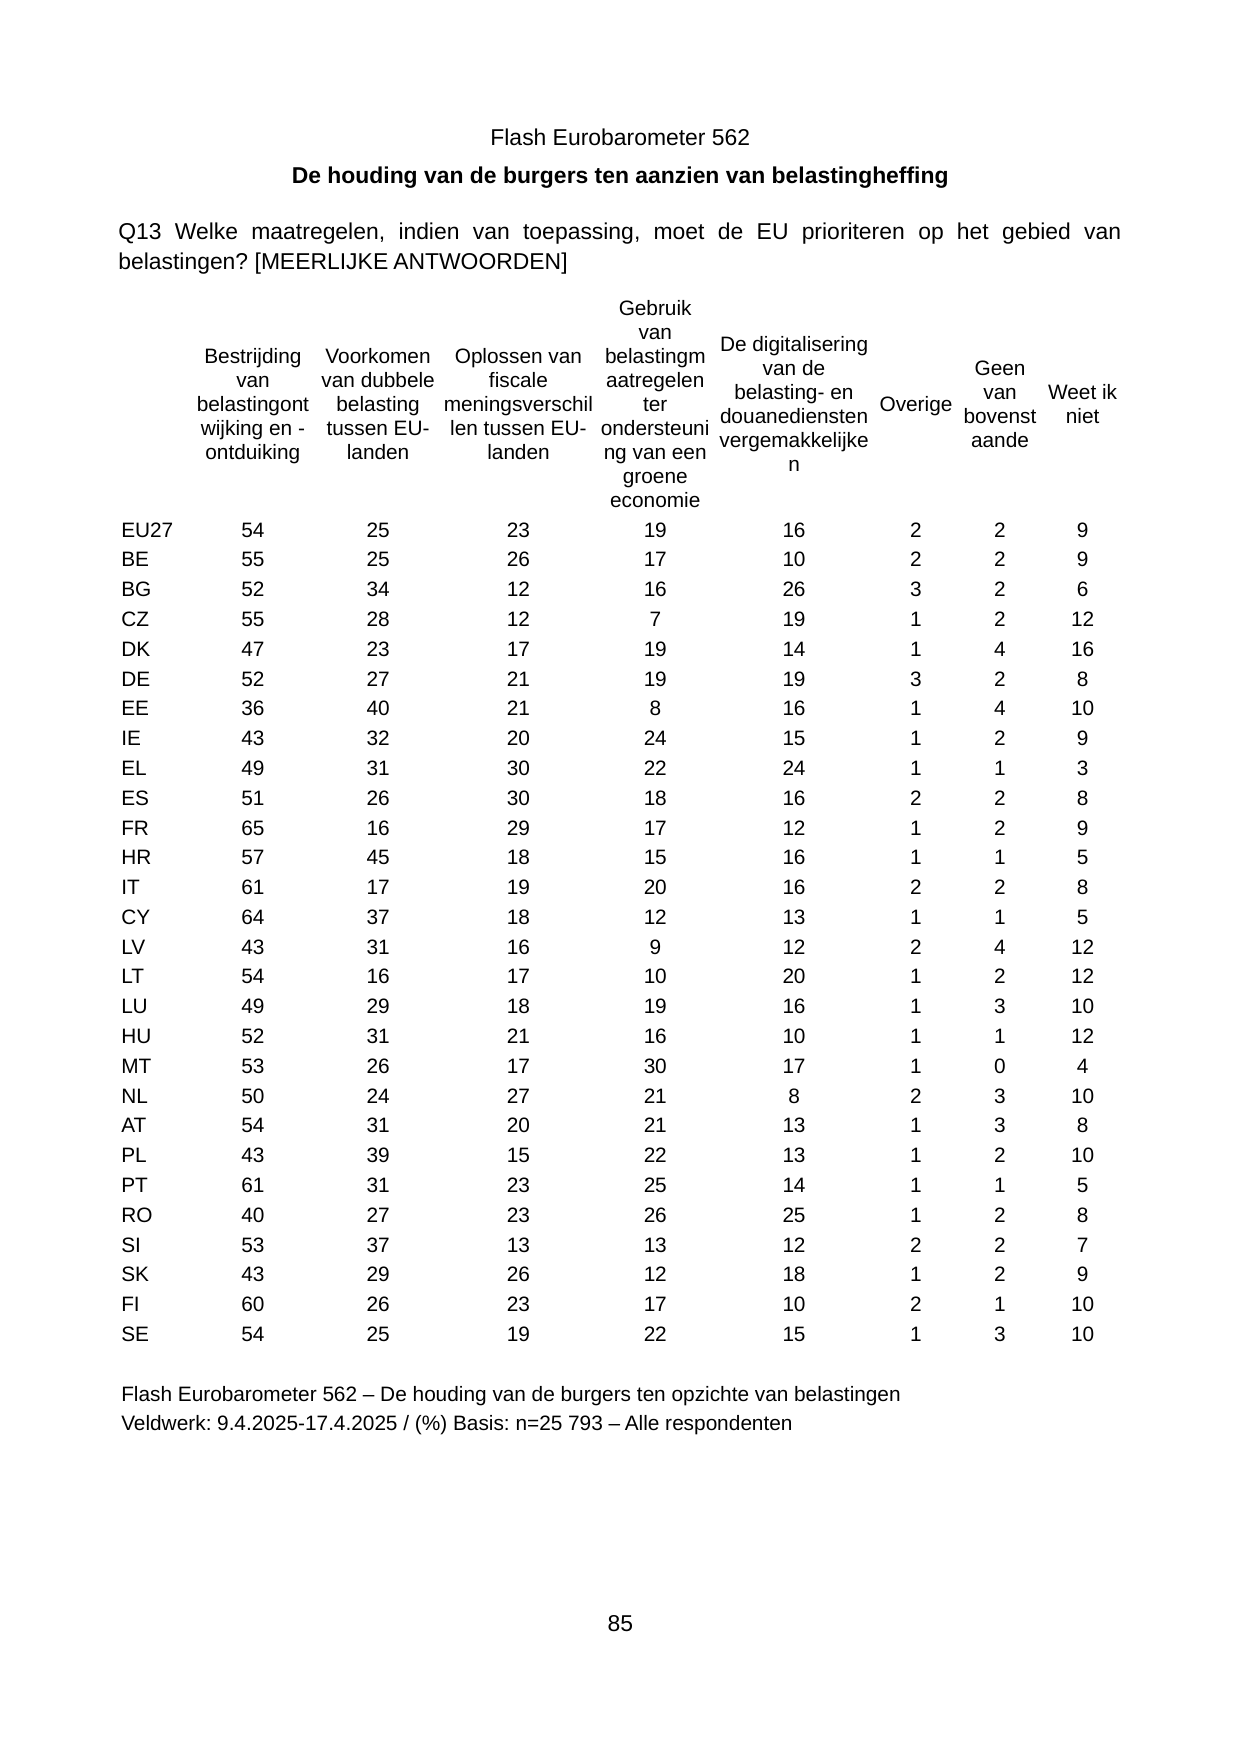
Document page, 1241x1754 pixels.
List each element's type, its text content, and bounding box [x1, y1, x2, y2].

table_cell 13 [713, 1140, 875, 1170]
table_cell 10 [1043, 1081, 1122, 1110]
table_cell 2 [875, 1230, 957, 1259]
table_cell 24 [713, 753, 875, 783]
table_cell 26 [317, 1289, 439, 1319]
table_cell 53 [189, 1230, 317, 1259]
table_cell 2 [957, 604, 1043, 634]
table_cell 0 [957, 1051, 1043, 1081]
table_cell 8 [597, 693, 713, 723]
table_cell EU27 [118, 515, 189, 544]
table_cell 54 [189, 1110, 317, 1140]
table_cell 10 [597, 961, 713, 991]
table_cell 12 [439, 574, 597, 604]
table_cell 39 [317, 1140, 439, 1170]
table_cell 1 [875, 842, 957, 872]
table_cell 3 [957, 991, 1043, 1021]
table_cell RO [118, 1200, 189, 1229]
table_cell BG [118, 574, 189, 604]
table_cell [1043, 1379, 1122, 1408]
table_cell 34 [317, 574, 439, 604]
table_cell 1 [875, 1170, 957, 1200]
table_cell 31 [317, 1170, 439, 1200]
table_cell 27 [439, 1081, 597, 1110]
table_cell BE [118, 544, 189, 574]
table_cell 26 [439, 1259, 597, 1289]
table_cell 16 [317, 961, 439, 991]
table_cell 21 [597, 1110, 713, 1140]
table_cell 17 [597, 813, 713, 842]
table_cell 54 [189, 961, 317, 991]
table_cell [875, 1349, 957, 1378]
table_cell 8 [1043, 664, 1122, 693]
table_cell DK [118, 634, 189, 663]
table_cell 13 [713, 1110, 875, 1140]
table_cell 9 [1043, 813, 1122, 842]
table_cell DE [118, 664, 189, 693]
table_cell 8 [1043, 783, 1122, 812]
table_cell 16 [317, 813, 439, 842]
table_cell 1 [875, 1021, 957, 1051]
table_cell 21 [439, 693, 597, 723]
table_cell 13 [597, 1230, 713, 1259]
table_cell 1 [875, 753, 957, 783]
table_cell NL [118, 1081, 189, 1110]
table_cell 5 [1043, 902, 1122, 932]
table_cell 55 [189, 604, 317, 634]
table_cell 12 [1043, 604, 1122, 634]
table_cell LU [118, 991, 189, 1021]
table_cell 15 [597, 842, 713, 872]
table_cell [118, 1349, 189, 1378]
table_header De digitalisering van de belasting- en douanediensten vergemakkelijken [713, 293, 875, 514]
table_cell 1 [875, 1200, 957, 1229]
table_cell 2 [875, 515, 957, 544]
table_cell 2 [957, 544, 1043, 574]
table_cell 26 [713, 574, 875, 604]
table_cell 19 [439, 872, 597, 902]
table_cell 1 [957, 1021, 1043, 1051]
table_cell 37 [317, 902, 439, 932]
table_cell 1 [957, 753, 1043, 783]
table_cell 10 [713, 1289, 875, 1319]
table_cell 3 [957, 1110, 1043, 1140]
table_cell 9 [597, 932, 713, 961]
table_cell 17 [317, 872, 439, 902]
table_cell 16 [439, 932, 597, 961]
table_cell 25 [317, 544, 439, 574]
table_cell 23 [439, 515, 597, 544]
table_cell 8 [1043, 1110, 1122, 1140]
table_cell 43 [189, 1140, 317, 1170]
table_cell 31 [317, 753, 439, 783]
table_cell 25 [317, 515, 439, 544]
table_cell [317, 1349, 439, 1378]
table_cell 10 [1043, 1319, 1122, 1349]
table_cell 30 [439, 753, 597, 783]
table_cell 17 [439, 961, 597, 991]
table_cell [597, 1349, 713, 1378]
table_cell 12 [1043, 961, 1122, 991]
table_cell 8 [713, 1081, 875, 1110]
table_cell 7 [597, 604, 713, 634]
table_cell MT [118, 1051, 189, 1081]
table_cell 12 [1043, 932, 1122, 961]
table_cell 16 [713, 872, 875, 902]
table_cell ES [118, 783, 189, 812]
table_cell 22 [597, 1140, 713, 1170]
table_cell 9 [1043, 544, 1122, 574]
table_cell 57 [189, 842, 317, 872]
table_cell LT [118, 961, 189, 991]
table_cell 19 [597, 634, 713, 663]
table_header Geen van bovenstaande [957, 293, 1043, 514]
table_cell 26 [317, 1051, 439, 1081]
table_cell 12 [439, 604, 597, 634]
table_cell 54 [189, 1319, 317, 1349]
table_cell 51 [189, 783, 317, 812]
table_cell 8 [1043, 1200, 1122, 1229]
table_cell 1 [875, 604, 957, 634]
table_cell 12 [1043, 1021, 1122, 1051]
table_cell 1 [875, 1259, 957, 1289]
table_cell 65 [189, 813, 317, 842]
table_cell 12 [713, 932, 875, 961]
table_cell 15 [713, 723, 875, 753]
table_cell 5 [1043, 1170, 1122, 1200]
table_cell 43 [189, 1259, 317, 1289]
table_cell SK [118, 1259, 189, 1289]
table_cell 18 [439, 902, 597, 932]
table_cell 2 [957, 574, 1043, 604]
table_cell 10 [713, 544, 875, 574]
table_cell [439, 1349, 597, 1378]
table_cell 23 [439, 1200, 597, 1229]
table_cell 26 [439, 544, 597, 574]
table_cell 31 [317, 1021, 439, 1051]
table_cell 52 [189, 664, 317, 693]
table_cell 10 [713, 1021, 875, 1051]
table_cell IT [118, 872, 189, 902]
table_cell 2 [875, 1081, 957, 1110]
table_cell [189, 1349, 317, 1378]
table_cell 2 [957, 813, 1043, 842]
table_cell 2 [875, 1289, 957, 1319]
table_cell 1 [875, 693, 957, 723]
table_cell 26 [597, 1200, 713, 1229]
table_cell FR [118, 813, 189, 842]
table_cell 2 [957, 1140, 1043, 1170]
table_cell 3 [957, 1319, 1043, 1349]
table_header Weet ik niet [1043, 293, 1122, 514]
table_cell 3 [875, 574, 957, 604]
table_cell 2 [957, 783, 1043, 812]
table_cell 18 [713, 1259, 875, 1289]
table_cell 30 [439, 783, 597, 812]
table_cell 2 [875, 783, 957, 812]
table_cell 26 [317, 783, 439, 812]
table_cell 27 [317, 664, 439, 693]
table_cell 18 [597, 783, 713, 812]
table_cell 18 [439, 842, 597, 872]
table_cell 19 [597, 515, 713, 544]
table_cell 22 [597, 753, 713, 783]
table_cell 2 [875, 544, 957, 574]
table_cell 20 [713, 961, 875, 991]
table_cell 21 [439, 664, 597, 693]
table_cell 4 [1043, 1051, 1122, 1081]
table_cell 61 [189, 1170, 317, 1200]
table_cell 10 [1043, 991, 1122, 1021]
table_cell 10 [1043, 1140, 1122, 1170]
table_cell 9 [1043, 723, 1122, 753]
table_cell PT [118, 1170, 189, 1200]
table_cell 52 [189, 1021, 317, 1051]
table_cell 53 [189, 1051, 317, 1081]
table_cell 10 [1043, 1289, 1122, 1319]
table_cell 55 [189, 544, 317, 574]
table_cell 24 [597, 723, 713, 753]
table_cell 40 [317, 693, 439, 723]
table_cell 2 [957, 664, 1043, 693]
table_cell 1 [957, 902, 1043, 932]
table_cell 19 [713, 604, 875, 634]
table_cell CZ [118, 604, 189, 634]
table_cell 28 [317, 604, 439, 634]
table_cell 16 [713, 693, 875, 723]
table_cell 13 [439, 1230, 597, 1259]
table_cell 12 [597, 902, 713, 932]
table_cell 61 [189, 872, 317, 902]
table_cell 16 [713, 515, 875, 544]
table_cell AT [118, 1110, 189, 1140]
table_header Voorkomen van dubbele belasting tussen EU-landen [317, 293, 439, 514]
table_cell 27 [317, 1200, 439, 1229]
table_cell 30 [597, 1051, 713, 1081]
table_cell 19 [597, 991, 713, 1021]
table_header Overige [875, 293, 957, 514]
table_cell 29 [439, 813, 597, 842]
table_cell 17 [597, 1289, 713, 1319]
table_cell 3 [957, 1081, 1043, 1110]
table_cell 23 [317, 634, 439, 663]
table_cell 29 [317, 1259, 439, 1289]
table_cell 25 [597, 1170, 713, 1200]
table_cell 14 [713, 1170, 875, 1200]
table_cell 10 [1043, 693, 1122, 723]
table_cell 2 [875, 872, 957, 902]
table_cell 18 [439, 991, 597, 1021]
table_cell 13 [713, 902, 875, 932]
table_cell 23 [439, 1170, 597, 1200]
table_cell 1 [875, 991, 957, 1021]
table_cell 49 [189, 753, 317, 783]
table_cell 49 [189, 991, 317, 1021]
table_cell 15 [713, 1319, 875, 1349]
table_cell [1043, 1349, 1122, 1378]
table_cell 22 [597, 1319, 713, 1349]
table_cell 2 [875, 932, 957, 961]
table_cell 16 [713, 783, 875, 812]
table_cell Flash Eurobarometer 562 – De houding van de burgers ten opzichte van belastingen [118, 1379, 1043, 1408]
table_cell 3 [875, 664, 957, 693]
table_cell 43 [189, 932, 317, 961]
table_cell 16 [713, 991, 875, 1021]
table_cell 37 [317, 1230, 439, 1259]
table_cell IE [118, 723, 189, 753]
table_cell 1 [875, 1051, 957, 1081]
table_cell [713, 1349, 875, 1378]
table_cell 20 [439, 723, 597, 753]
table_cell 19 [597, 664, 713, 693]
table_cell 64 [189, 902, 317, 932]
table_cell 1 [957, 842, 1043, 872]
table_cell 16 [597, 574, 713, 604]
table_cell 12 [597, 1259, 713, 1289]
table_cell 52 [189, 574, 317, 604]
table_cell SE [118, 1319, 189, 1349]
table_cell 19 [439, 1319, 597, 1349]
table_cell 29 [317, 991, 439, 1021]
table_cell 5 [1043, 842, 1122, 872]
table_cell 23 [439, 1289, 597, 1319]
table_header [118, 293, 189, 514]
table_cell 25 [713, 1200, 875, 1229]
table_header Bestrijding van belastingontwijking en -ontduiking [189, 293, 317, 514]
table_cell 25 [317, 1319, 439, 1349]
table_cell 16 [597, 1021, 713, 1051]
table_cell 31 [317, 932, 439, 961]
table_cell 47 [189, 634, 317, 663]
table_cell 17 [439, 634, 597, 663]
table_cell PL [118, 1140, 189, 1170]
table_cell 9 [1043, 515, 1122, 544]
table_cell 12 [713, 1230, 875, 1259]
table_cell 21 [597, 1081, 713, 1110]
table_cell 17 [439, 1051, 597, 1081]
table_cell HU [118, 1021, 189, 1051]
table_cell 17 [713, 1051, 875, 1081]
table_cell 1 [957, 1170, 1043, 1200]
table_cell 1 [875, 961, 957, 991]
table_cell 21 [439, 1021, 597, 1051]
table_cell 1 [875, 634, 957, 663]
table_cell 1 [875, 723, 957, 753]
table_cell SI [118, 1230, 189, 1259]
table_cell EL [118, 753, 189, 783]
table_cell 60 [189, 1289, 317, 1319]
table_cell 40 [189, 1200, 317, 1229]
table_cell 1 [875, 1110, 957, 1140]
table_cell 2 [957, 872, 1043, 902]
table_cell EE [118, 693, 189, 723]
table_cell 15 [439, 1140, 597, 1170]
table_header Gebruik van belastingmaatregelen ter ondersteuning van een groene economie [597, 293, 713, 514]
table_cell 4 [957, 634, 1043, 663]
table_cell 1 [875, 813, 957, 842]
table_cell 2 [957, 515, 1043, 544]
text Q13 Welke maatregelen, indien van toepassing, moet de EU prioriteren op het gebied van belastingen? [MEERLIJKE ANTWOORDEN] [118, 218, 1122, 275]
table_cell 4 [957, 932, 1043, 961]
table_cell 54 [189, 515, 317, 544]
table_cell 31 [317, 1110, 439, 1140]
table_cell 17 [597, 544, 713, 574]
table_cell 16 [713, 842, 875, 872]
table_cell 1 [875, 1140, 957, 1170]
table_cell [1043, 1408, 1122, 1438]
table_cell 16 [1043, 634, 1122, 663]
table_cell 2 [957, 961, 1043, 991]
table_cell 4 [957, 693, 1043, 723]
table_cell 43 [189, 723, 317, 753]
table_cell FI [118, 1289, 189, 1319]
table_cell 2 [957, 1259, 1043, 1289]
table_cell 1 [957, 1289, 1043, 1319]
table_cell CY [118, 902, 189, 932]
table_cell Veldwerk: 9.4.2025-17.4.2025 / (%) Basis: n=25 793 – Alle respondenten [118, 1408, 1043, 1438]
table_cell 2 [957, 1230, 1043, 1259]
table_cell 32 [317, 723, 439, 753]
table_cell 1 [875, 902, 957, 932]
table_cell 9 [1043, 1259, 1122, 1289]
table_cell 45 [317, 842, 439, 872]
table_cell 20 [597, 872, 713, 902]
table_header Oplossen van fiscale meningsverschillen tussen EU-landen [439, 293, 597, 514]
table_cell 3 [1043, 753, 1122, 783]
table_cell 50 [189, 1081, 317, 1110]
table_cell 24 [317, 1081, 439, 1110]
table_cell 7 [1043, 1230, 1122, 1259]
table_cell 8 [1043, 872, 1122, 902]
table_cell 2 [957, 1200, 1043, 1229]
table_cell 14 [713, 634, 875, 663]
table_cell 12 [713, 813, 875, 842]
table_cell HR [118, 842, 189, 872]
table_cell 6 [1043, 574, 1122, 604]
table_cell 19 [713, 664, 875, 693]
table_cell LV [118, 932, 189, 961]
table_cell 1 [875, 1319, 957, 1349]
table_cell [957, 1349, 1043, 1378]
table_cell 20 [439, 1110, 597, 1140]
table_cell 36 [189, 693, 317, 723]
table_cell 2 [957, 723, 1043, 753]
